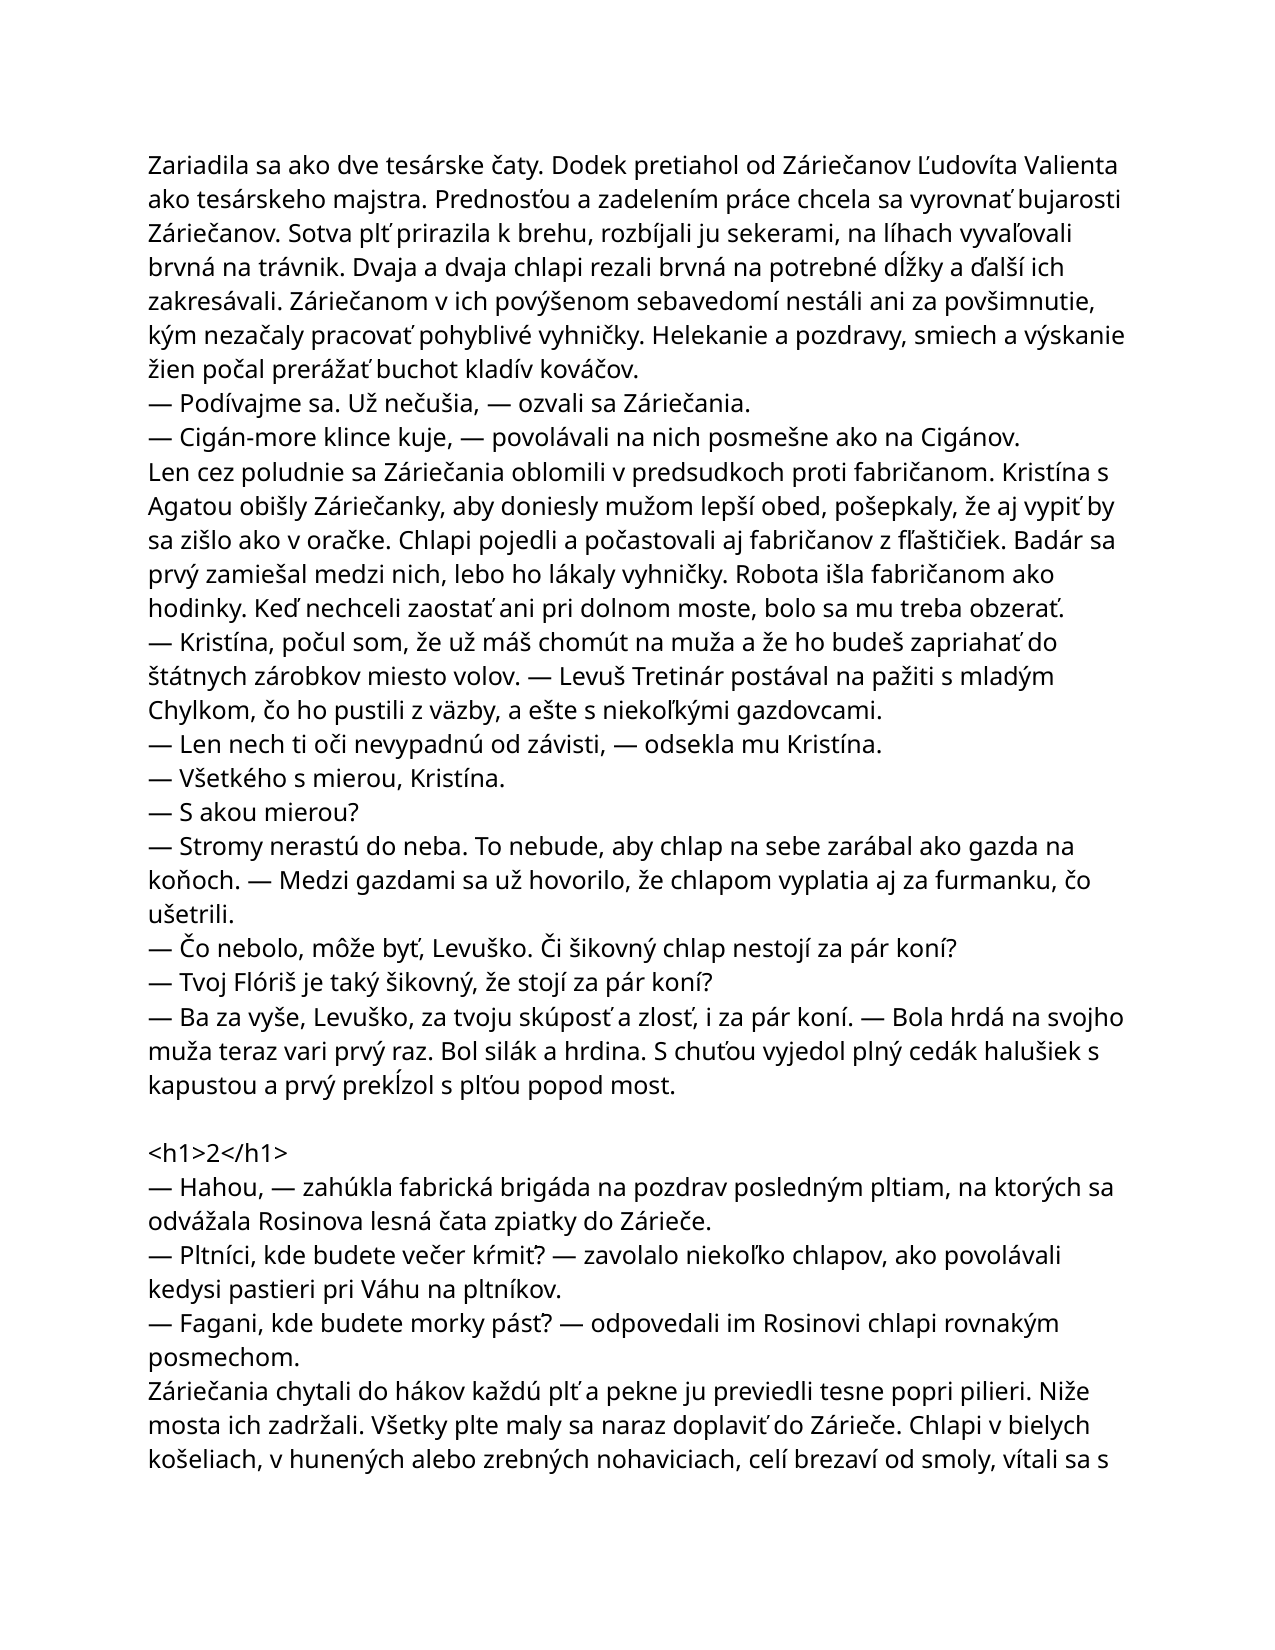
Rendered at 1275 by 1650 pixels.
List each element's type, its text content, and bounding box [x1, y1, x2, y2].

text — Ba za vyše, Levuško, za tvoju skúposť a zlosť, i za pár koní. — Bola hrdá na svojho muža teraz vari prvý raz. Bol silák a hrdina. S chuťou vyjedol plný cedák halušiek s kapustou a prvý prekĺzol s plťou popod most. [148, 999, 1127, 1101]
text — Stromy nerastú do neba. To nebude, aby chlap na sebe zarábal ako gazda na koňoch. — Medzi gazdami sa už hovorilo, že chlapom vyplatia aj za furmanku, čo ušetrili. [148, 829, 1127, 931]
text — Podívajme sa. Už nečušia, — ozvali sa Záriečania. [148, 386, 1127, 420]
text — Tvoj Flóriš je taký šikovný, že stojí za pár koní? [148, 965, 1127, 999]
text Záriečania chytali do hákov každú plť a pekne ju previedli tesne popri pilieri. Niže mosta ich zadržali. Všetky plte maly sa naraz doplaviť do Zárieče. Chlapi v bielych košeliach, v hunených alebo zrebných nohaviciach, celí brezaví od smoly, vítali sa s [148, 1374, 1127, 1476]
text <h1>2</h1> [148, 1135, 1127, 1169]
text — Čo nebolo, môže byť, Levuško. Či šikovný chlap nestojí za pár koní? [148, 931, 1127, 965]
text — Fagani, kde budete morky pásť? — odpovedali im Rosinovi chlapi rovnakým posmechom. [148, 1306, 1127, 1374]
text — Všetkého s mierou, Kristína. [148, 761, 1127, 795]
text — Cigán-more klince kuje, — povolávali na nich posmešne ako na Cigánov. [148, 420, 1127, 454]
text Len cez poludnie sa Záriečania oblomili v predsudkoch proti fabričanom. Kristína s Agatou obišly Záriečanky, aby doniesly mužom lepší obed, pošepkaly, že aj vypiť by sa zišlo ako v oračke. Chlapi pojedli a počastovali aj fabričanov z fľaštičiek. Badár sa prvý zamiešal medzi nich, lebo ho lákaly vyhničky. Robota išla fabričanom ako hodinky. Keď nechceli zaostať ani pri dolnom moste, bolo sa mu treba obzerať. [148, 454, 1127, 624]
text — Kristína, počul som, že už máš chomút na muža a že ho budeš zapriahať do štátnych zárobkov miesto volov. — Levuš Tretinár postával na pažiti s mladým Chylkom, čo ho pustili z väzby, a ešte s niekoľkými gazdovcami. [148, 624, 1127, 727]
text — Pltníci, kde budete večer kŕmiť? — zavolalo niekoľko chlapov, ako povolávali kedysi pastieri pri Váhu na pltníkov. [148, 1238, 1127, 1306]
text Zariadila sa ako dve tesárske čaty. Dodek pretiahol od Záriečanov Ľudovíta Valienta ako tesárskeho majstra. Prednosťou a zadelením práce chcela sa vyrovnať bujarosti Záriečanov. Sotva plť prirazila k brehu, rozbíjali ju sekerami, na líhach vyvaľovali brvná na trávnik. Dvaja a dvaja chlapi rezali brvná na potrebné dĺžky a ďalší ich zakresávali. Záriečanom v ich povýšenom sebavedomí nestáli ani za povšimnutie, kým nezačaly pracovať pohyblivé vyhničky. Helekanie a pozdravy, smiech a výskanie žien počal prerážať buchot kladív kováčov. [148, 148, 1127, 386]
text — Hahou, — zahúkla fabrická brigáda na pozdrav posledným pltiam, na ktorých sa odvážala Rosinova lesná čata zpiatky do Zárieče. [148, 1169, 1127, 1238]
text — S akou mierou? [148, 795, 1127, 829]
text — Len nech ti oči nevypadnú od závisti, — odsekla mu Kristína. [148, 727, 1127, 761]
